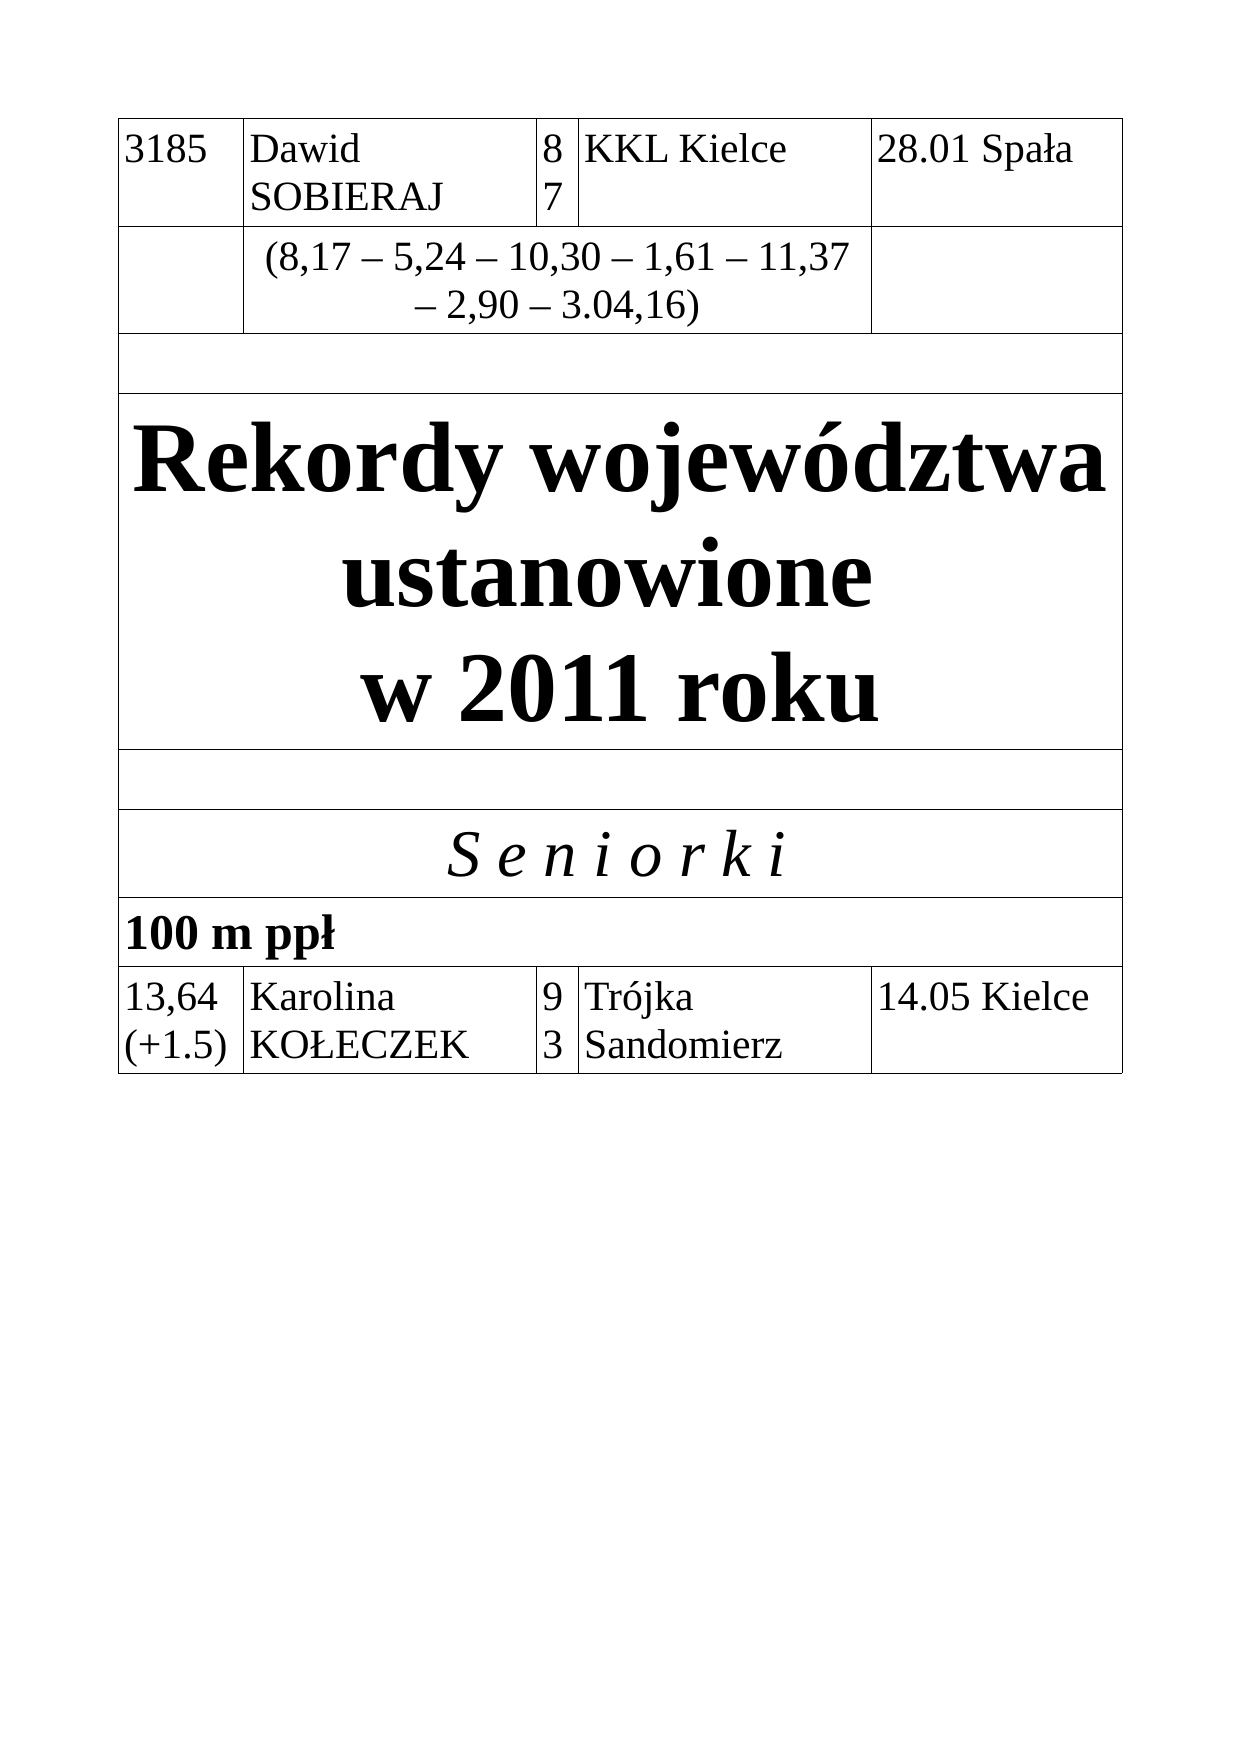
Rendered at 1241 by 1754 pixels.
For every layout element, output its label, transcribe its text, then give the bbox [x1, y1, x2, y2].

table_cell [872, 227, 1122, 333]
table_cell (8,17 – 5,24 – 10,30 – 1,61 – 11,37 – 2,90 – 3.04,16) [244, 227, 871, 333]
table_cell Trójka Sandomierz [579, 967, 871, 1073]
table_cell KKL Kielce [579, 119, 871, 226]
table_cell 100 m ppł [119, 898, 1122, 966]
table_cell Rekordy województwa ustanowione w 2011 roku [119, 394, 1122, 749]
table_cell Dawid SOBIERAJ [244, 119, 536, 226]
table_cell [119, 227, 243, 333]
table_cell Karolina KOŁECZEK [244, 967, 536, 1073]
table_cell 28.01 Spała [872, 119, 1122, 226]
table_cell 93 [537, 967, 578, 1073]
table_cell [119, 750, 1122, 808]
table_cell 14.05 Kielce [872, 967, 1122, 1073]
table_cell 87 [537, 119, 578, 226]
table_cell 13,64 (+1.5) [119, 967, 243, 1073]
table_cell 3185 [119, 119, 243, 226]
table_cell S e n i o r k i [119, 810, 1122, 897]
table_cell [119, 334, 1122, 392]
